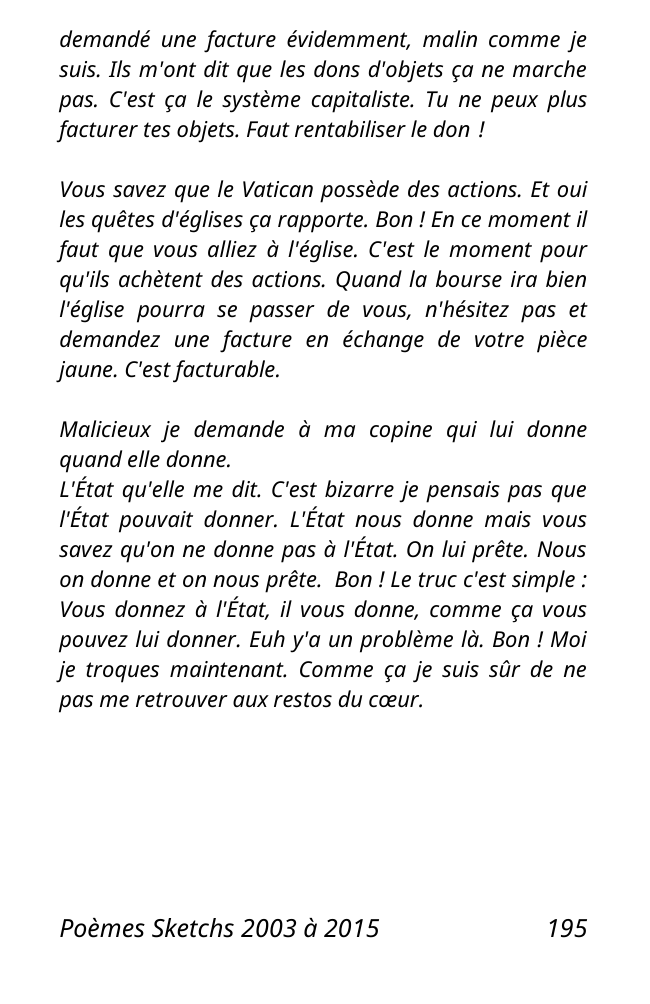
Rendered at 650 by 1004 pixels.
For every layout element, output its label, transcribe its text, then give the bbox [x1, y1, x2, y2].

text L'État qu'elle me dit. C'est bizarre je pensais pas que l'État pouvait donner. L'État nous donne mais vous savez qu'on ne donne pas à l'État. On lui prête. Nous on donne et on nous prête. Bon ! Le truc c'est simple : Vous donnez à l'État, il vous donne, comme ça vous pouvez lui donner. Euh y'a un problème là. Bon ! Moi je troques maintenant. Comme ça je suis sûr de ne pas me retrouver aux restos du cœur. [59, 474, 591, 714]
text Malicieux je demande à ma copine qui lui donne quand elle donne. [59, 414, 591, 474]
text demandé une facture évidemment, malin comme je suis. Ils m'ont dit que les dons d'objets ça ne marche pas. C'est ça le système capitaliste. Tu ne peux plus facturer tes objets. Faut rentabiliser le don ! [59, 24, 591, 144]
text Vous savez que le Vatican possède des actions. Et oui les quêtes d'églises ça rapporte. Bon ! En ce moment il faut que vous alliez à l'église. C'est le moment pour qu'ils achètent des actions. Quand la bourse ira bien l'église pourra se passer de vous, n'hésitez pas et demandez une facture en échange de votre pièce jaune. C'est facturable. [59, 174, 591, 384]
